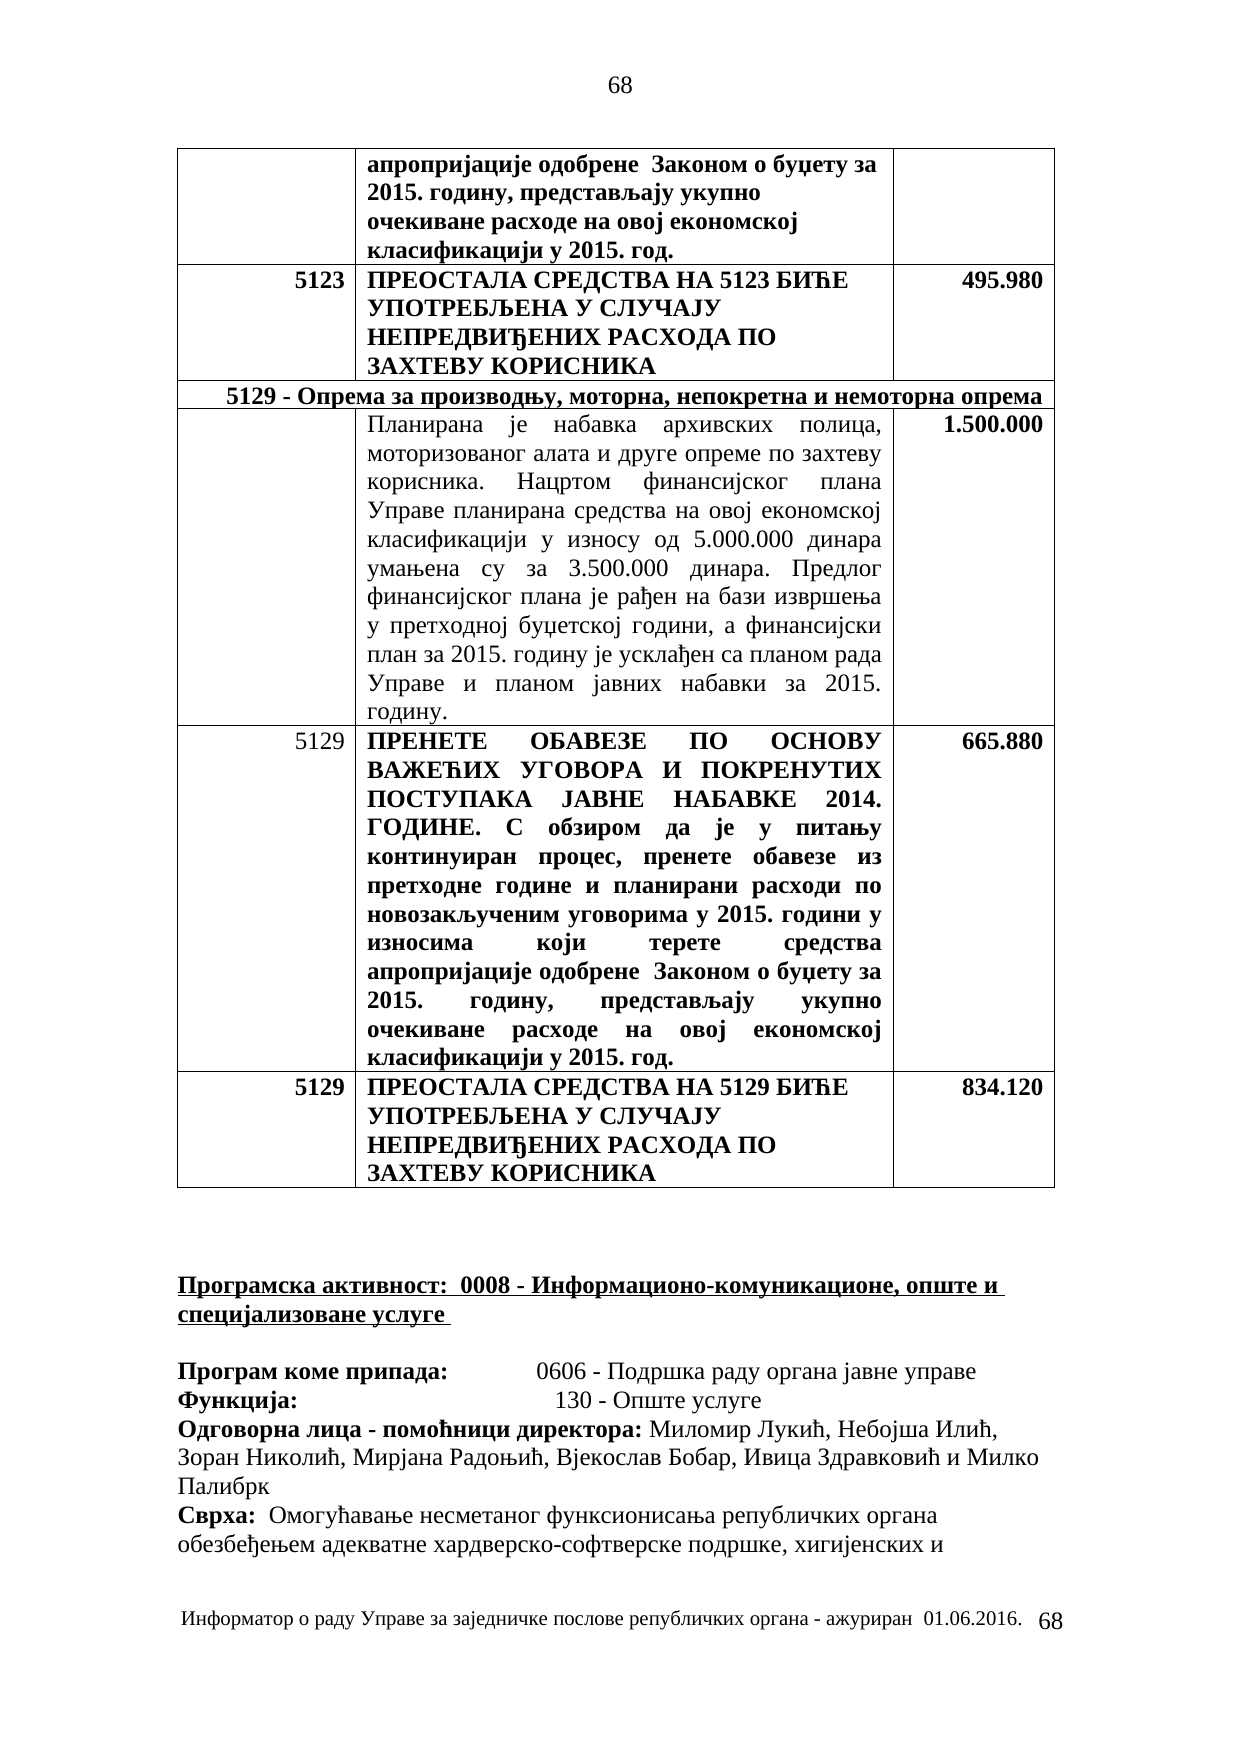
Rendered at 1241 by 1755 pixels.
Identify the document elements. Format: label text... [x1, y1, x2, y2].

table_cell 5123 [178, 265, 355, 380]
text Програмска активност: 0008 - Информационо-комуникационе, опште и специјализоване услуге [177, 1270, 1063, 1327]
table_cell 665.880 [894, 726, 1054, 1071]
table_cell апропријације одобрене Законом о буџету за 2015. годину, представљају укупно очекиване расходе на овој економској класификацији у 2015. год. [356, 149, 893, 264]
table_cell 5129 [178, 1072, 355, 1187]
table_cell 5129 - Опрема за производњу, моторна, непокретна и немоторна опрема [178, 381, 1054, 408]
table_cell 5129 [178, 726, 355, 1071]
text Програм коме припада: 0606 - Подршка раду органа јавне управе Функција: 130 - Опште услуге Одговорна лица - помоћници директора: Миломир Лукић, Небојша Илић, Зоран Николић, Мирјана Радоњић, Вјекослав Бобар, Ивица Здравковић и Милко Палибрк Сврха: Омогућавање несметаног функсионисања републичких органа обезбеђењем адекватне хардверско-софтверске подршке, хигијенских и [177, 1327, 1063, 1557]
table_cell ПРЕОСТАЛА СРЕДСТВА НА 5129 БИЋЕ УПОТРЕБЉЕНА У СЛУЧАЈУ НЕПРЕДВИЂЕНИХ РАСХОДА ПО ЗАХТЕВУ КОРИСНИКА [356, 1072, 893, 1187]
table_cell [178, 149, 355, 264]
table_cell Планирана је набавка архивских полица, моторизованог алата и друге опреме по захтеву корисника. Нацртом финансијског плана Управе планирана средства на овој економској класификацији у износу од 5.000.000 динара умањена су за 3.500.000 динара. Предлог финансијског плана је рађен на бази извршења у претходној буџетској години, а финансијски план за 2015. годину је усклађен са планом рада Управе и планом јавних набавки за 2015. годину. [356, 409, 893, 725]
table_cell 834.120 [894, 1072, 1054, 1187]
table_cell [894, 149, 1054, 264]
table_cell ПРЕНЕТЕ ОБАВЕЗЕ ПО ОСНОВУ ВАЖЕЋИХ УГОВОРА И ПОКРЕНУТИХ ПОСТУПАКА ЈАВНЕ НАБАВКЕ 2014. ГОДИНЕ. С обзиром да је у питању континуиран процес, пренете обавезе из претходне године и планирани расходи по новозакљученим уговорима у 2015. години у износима који терете средства апропријације одобрене Законом о буџету за 2015. годину, представљају укупно очекиване расходе на овој економској класификацији у 2015. год. [356, 726, 893, 1071]
table_cell 495.980 [894, 265, 1054, 380]
table_cell 1.500.000 [894, 409, 1054, 725]
table_cell ПРЕОСТАЛА СРЕДСТВА НА 5123 БИЋЕ УПОТРЕБЉЕНА У СЛУЧАЈУ НЕПРЕДВИЂЕНИХ РАСХОДА ПО ЗАХТЕВУ КОРИСНИКА [356, 265, 893, 380]
table_cell [178, 409, 355, 725]
